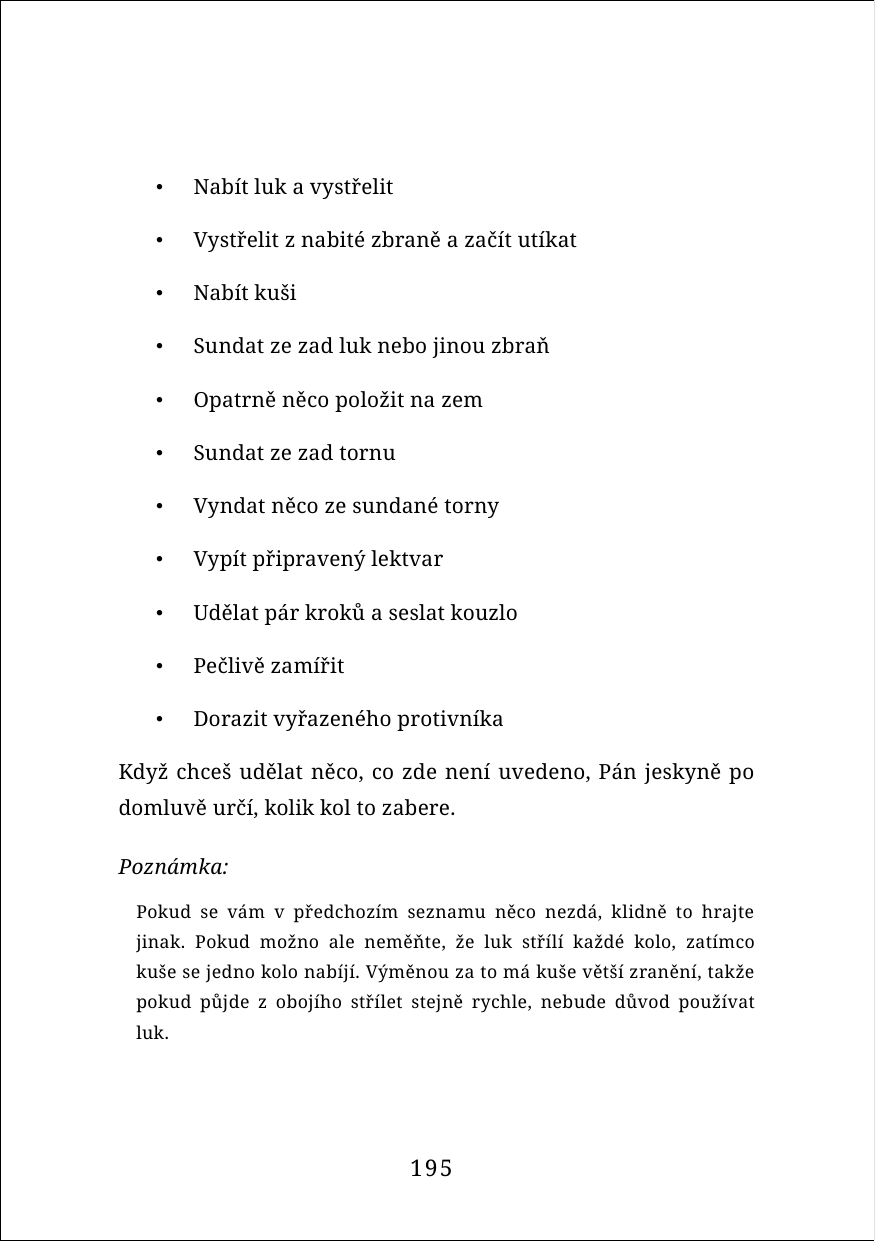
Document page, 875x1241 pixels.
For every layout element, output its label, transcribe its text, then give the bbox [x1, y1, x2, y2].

text Pokud se vám v předchozím seznamu něco nezdá, klidně to hrajte jinak. Pokud možno ale neměňte, že luk střílí každé kolo, zatímco kuše se jedno kolo nabíjí. Výměnou za to má kuše větší zranění, takže pokud půjde z obojího střílet stejně rychle, nebude důvod používat luk. [136, 899, 756, 1044]
text Když chceš udělat něco, co zde není uvedeno, Pán jeskyně po domluvě určí, kolik kol to zabere. [118, 757, 756, 821]
list Nabít luk a vystřelit [156, 172, 756, 200]
list Sundat ze zad tornu [156, 438, 756, 466]
list Sundat ze zad luk nebo jinou zbraň [156, 331, 756, 360]
list Vypít připravený lektvar [156, 544, 756, 573]
list Vystřelit z nabité zbraně a začít utíkat [156, 225, 756, 253]
list Udělat pár kroků a seslat kouzlo [156, 598, 756, 626]
list Dorazit vyřazeného protivníka [156, 704, 756, 732]
list Nabít kuši [156, 278, 756, 307]
text Poznámka: [118, 852, 756, 880]
list Vyndat něco ze sundané torny [156, 491, 756, 519]
list Opatrně něco položit na zem [156, 385, 756, 413]
list Pečlivě zamířit [156, 651, 756, 679]
